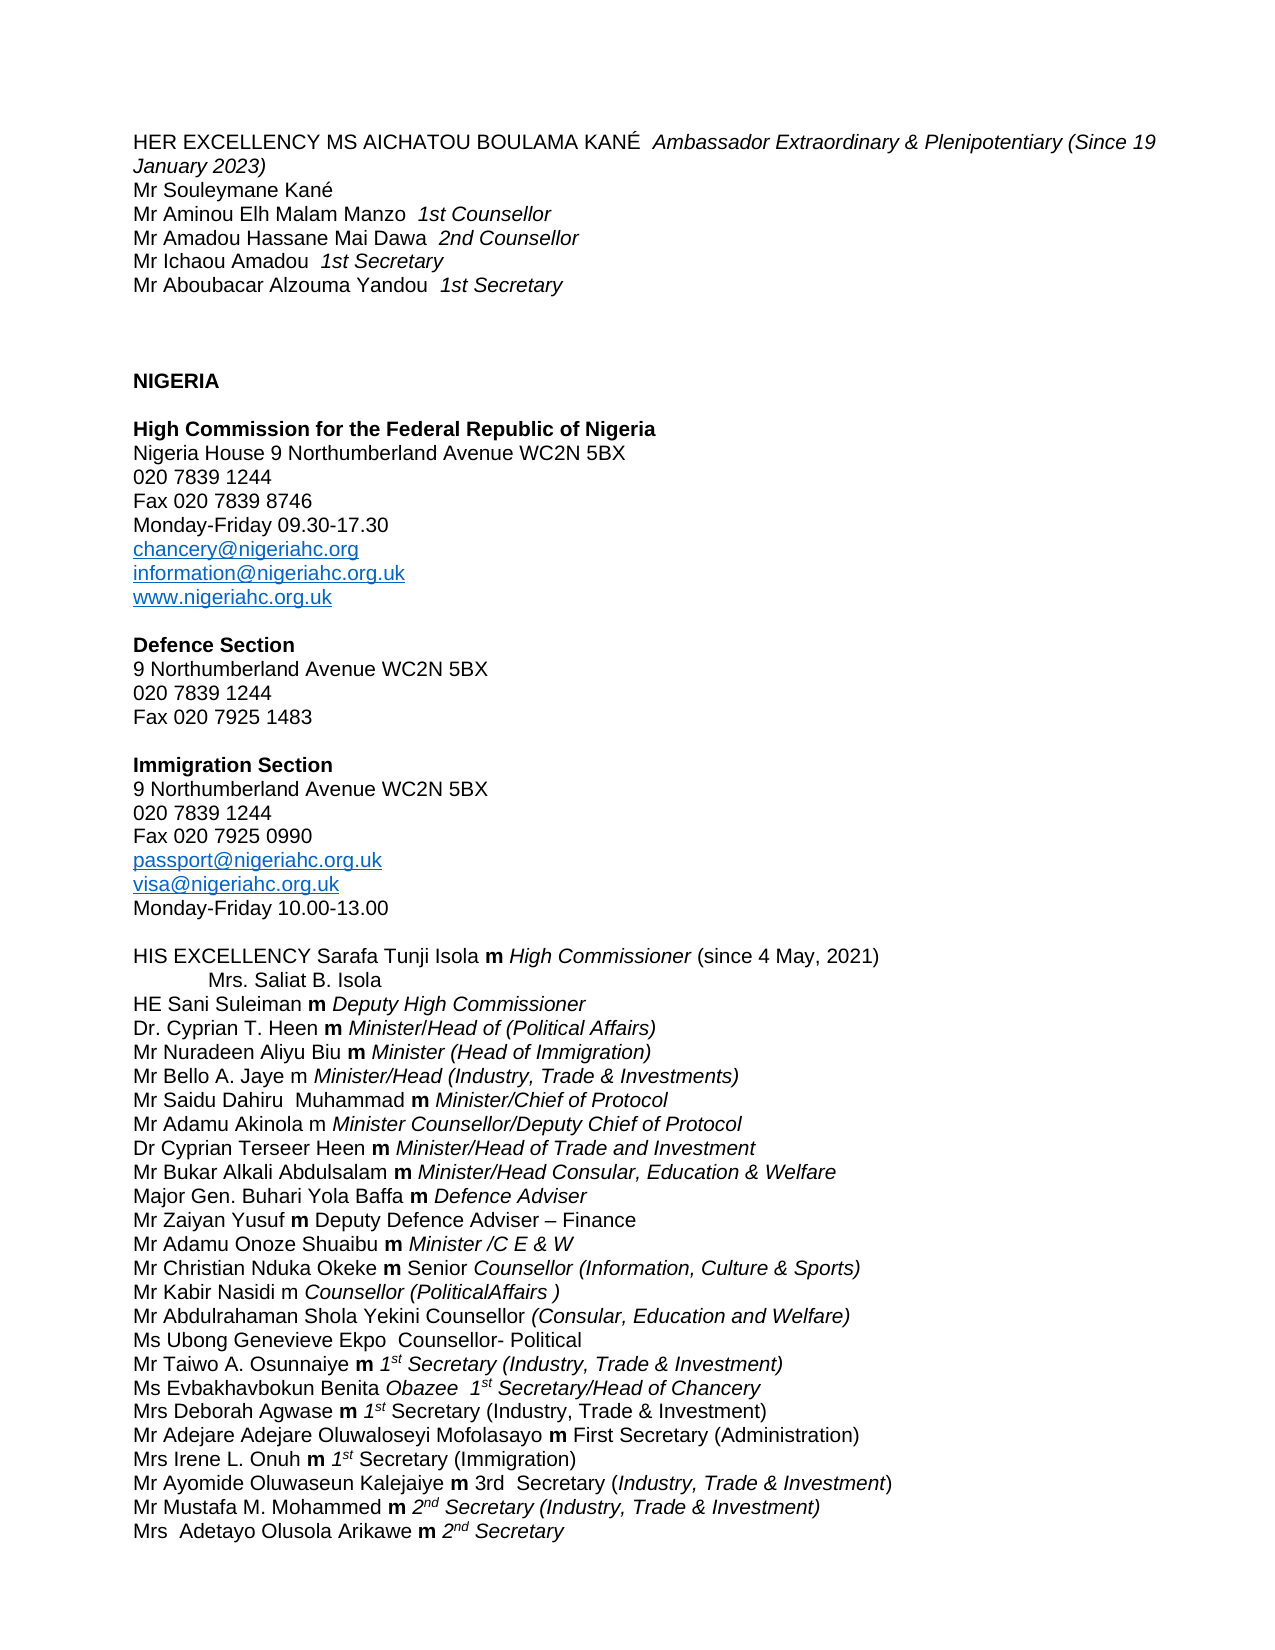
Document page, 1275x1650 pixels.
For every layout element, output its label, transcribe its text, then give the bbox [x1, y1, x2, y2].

text Fax 020 7839 8746 [133, 489, 1181, 513]
text Mr Nuradeen Aliyu Biu m Minister (Head of Immigration) [133, 1040, 1181, 1064]
text information@nigeriahc.org.uk [133, 561, 1181, 585]
text 9 Northumberland Avenue WC2N 5BX [133, 657, 1181, 681]
text visa@nigeriahc.org.uk [133, 872, 1181, 896]
text Mr Ayomide Oluwaseun Kalejaiye m 3rd Secretary (Industry, Trade & Investment) [133, 1471, 1181, 1495]
text Mr Kabir Nasidi m Counsellor (PoliticalAffairs ) [133, 1279, 1181, 1303]
text Monday-Friday 09.30-17.30 [133, 513, 1181, 537]
subtitle NIGERIA [133, 369, 1181, 393]
text Ms Evbakhavbokun Benita Obazee 1st Secretary/Head of Chancery [133, 1375, 1181, 1399]
text Mr Mustafa M. Mohammed m 2nd Secretary (Industry, Trade & Investment) [133, 1495, 1181, 1519]
text Mr Christian Nduka Okeke m Senior Counsellor (Information, Culture & Sports) [133, 1256, 1181, 1279]
text www.nigeriahc.org.uk [133, 585, 1181, 609]
text Mr Saidu Dahiru Muhammad m Minister/Chief of Protocol [133, 1088, 1181, 1112]
text 020 7839 1244 [133, 465, 1181, 489]
text chancery@nigeriahc.org [133, 537, 1181, 561]
text passport@nigeriahc.org.uk [133, 848, 1181, 872]
text Dr. Cyprian T. Heen m Minister/Head of (Political Affairs) [133, 1016, 1181, 1040]
text Mr Bukar Alkali Abdulsalam m Minister/Head Consular, Education & Welfare [133, 1160, 1181, 1184]
text Mr Bello A. Jaye m Minister/Head (Industry, Trade & Investments) [133, 1064, 1181, 1088]
text Mr Abdulrahaman Shola Yekini Counsellor (Consular, Education and Welfare) [133, 1303, 1181, 1327]
text Mr Adamu Onoze Shuaibu m Minister /C E & W [133, 1232, 1181, 1256]
text Mr Amadou Hassane Mai Dawa 2nd Counsellor [133, 225, 1181, 249]
text Mr Aboubacar Alzouma Yandou 1st Secretary [133, 273, 1181, 297]
text 9 Northumberland Avenue WC2N 5BX [133, 776, 1181, 800]
text Ms Ubong Genevieve Ekpo Counsellor- Political [133, 1327, 1181, 1351]
text Mrs. Saliat B. Isola [133, 968, 1181, 992]
text High Commission for the Federal Republic of Nigeria [133, 417, 1181, 441]
text 020 7839 1244 [133, 800, 1181, 824]
text Mr Taiwo A. Osunnaiye m 1st Secretary (Industry, Trade & Investment) [133, 1351, 1181, 1375]
text Mr Zaiyan Yusuf m Deputy Defence Adviser – Finance [133, 1208, 1181, 1232]
text Mr Adamu Akinola m Minister Counsellor/Deputy Chief of Protocol [133, 1112, 1181, 1136]
text Monday-Friday 10.00-13.00 [133, 896, 1181, 920]
text Immigration Section [133, 752, 1181, 776]
text Mrs Deborah Agwase m 1st Secretary (Industry, Trade & Investment) [133, 1399, 1181, 1423]
text Mr Aminou Elh Malam Manzo 1st Counsellor [133, 201, 1181, 225]
text Nigeria House 9 Northumberland Avenue WC2N 5BX [133, 441, 1181, 465]
text Mrs Adetayo Olusola Arikawe m 2nd Secretary [133, 1519, 1181, 1543]
text Mr Adejare Adejare Oluwaloseyi Mofolasayo m First Secretary (Administration) [133, 1423, 1181, 1447]
text HIS EXCELLENCY Sarafa Tunji Isola m High Commissioner (since 4 May, 2021) [133, 944, 1181, 968]
text Mr Ichaou Amadou 1st Secretary [133, 249, 1181, 273]
text Dr Cyprian Terseer Heen m Minister/Head of Trade and Investment [133, 1136, 1181, 1160]
text Major Gen. Buhari Yola Baffa m Defence Adviser [133, 1184, 1181, 1208]
text HE Sani Suleiman m Deputy High Commissioner [133, 992, 1181, 1016]
text Mrs Irene L. Onuh m 1st Secretary (Immigration) [133, 1447, 1181, 1471]
text Mr Souleymane Kané [133, 177, 1181, 201]
text 020 7839 1244 [133, 681, 1181, 704]
text Fax 020 7925 1483 [133, 704, 1181, 728]
text Fax 020 7925 0990 [133, 824, 1181, 848]
text HER EXCELLENCY MS AICHATOU BOULAMA KANÉ Ambassador Extraordinary & Plenipotentiary (Since 19 January 2023) [133, 129, 1181, 177]
text Defence Section [133, 633, 1181, 657]
